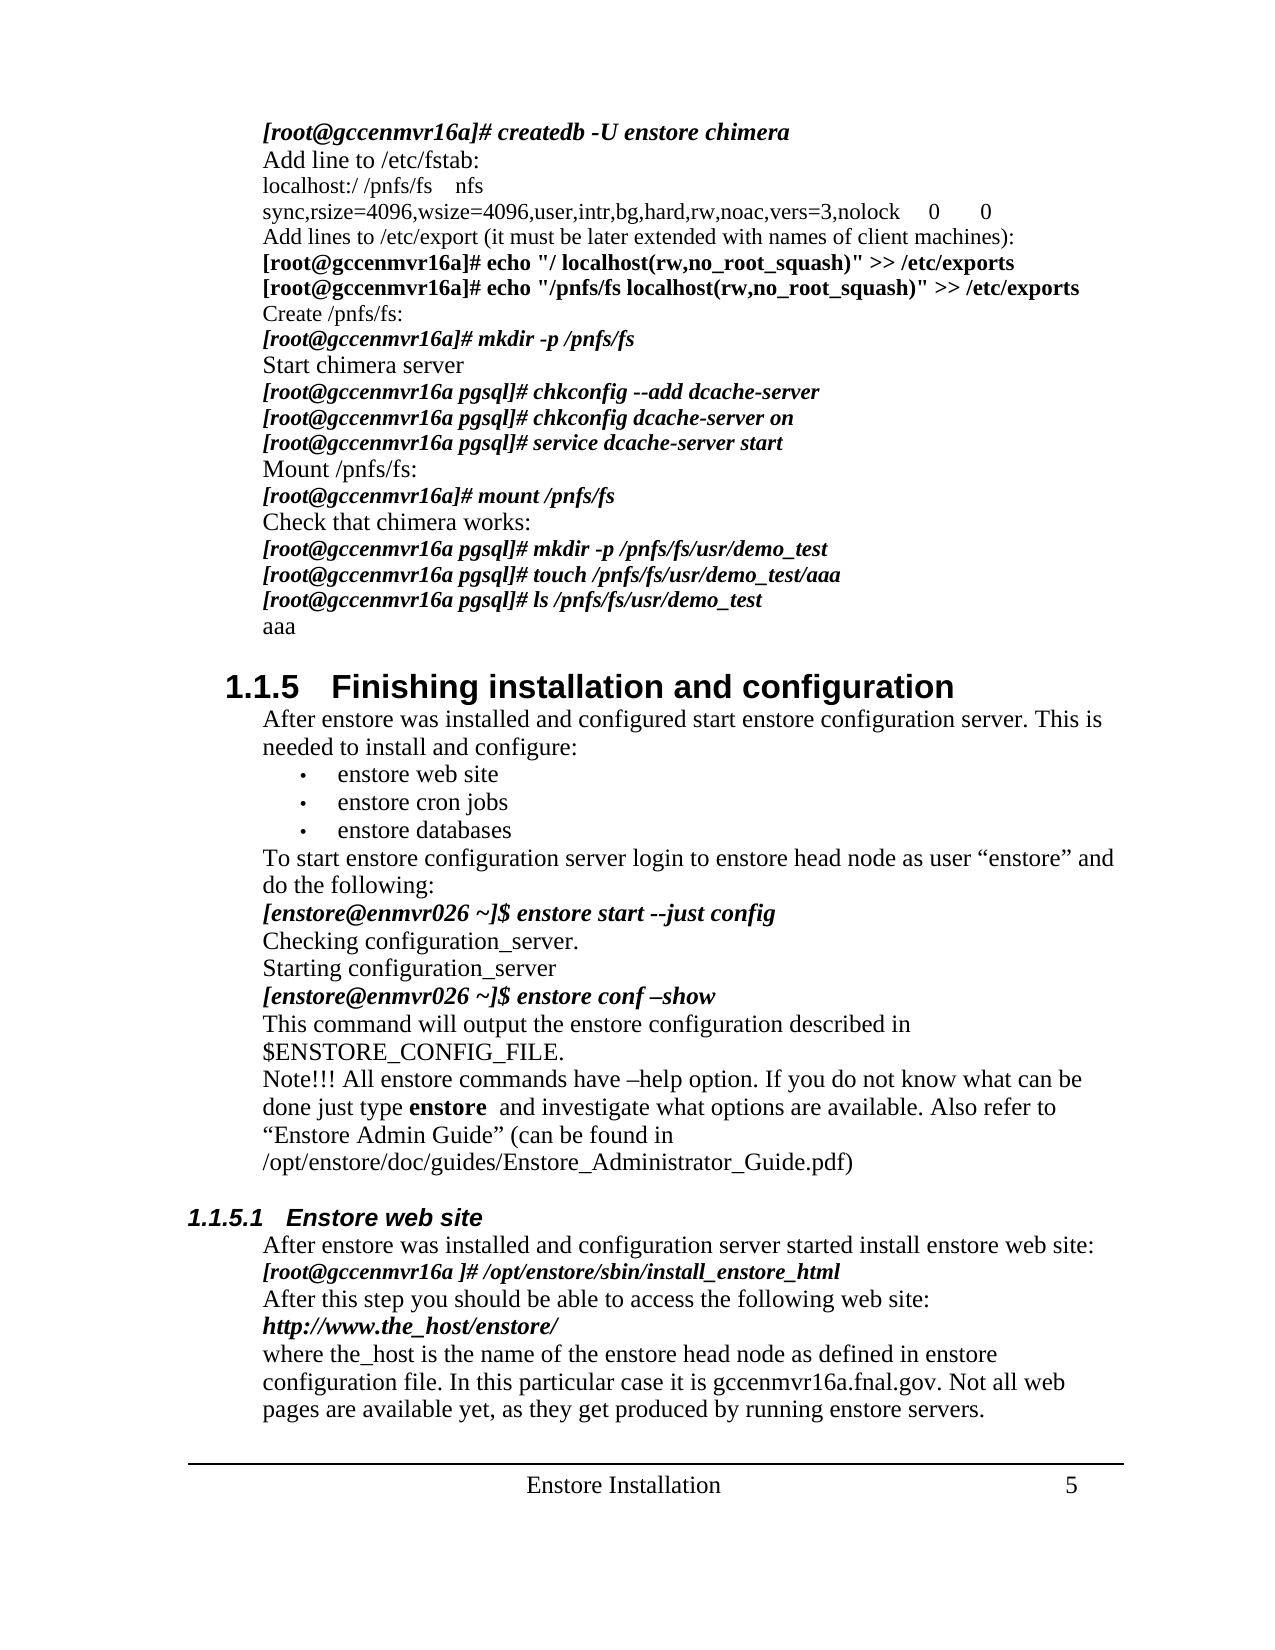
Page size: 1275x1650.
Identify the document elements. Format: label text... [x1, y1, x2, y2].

text This command will output the enstore configuration described in $ENSTORE_CONFIG_FILE. [262, 1010, 1125, 1065]
text Note!!! All enstore commands have –help option. If you do not know what can be done just type enstore and investigate what options are available. Also refer to “Enstore Admin Guide” (can be found in /opt/enstore/doc/guides/Enstore_Administrator_Guide.pdf) [262, 1065, 1125, 1176]
text [root@gccenmvr16a pgsql]# ls /pnfs/fs/usr/demo_test [262, 587, 1125, 612]
text localhost:/ /pnfs/fs nfs sync,rsize=4096,wsize=4096,user,intr,bg,hard,rw,noac,vers=3,nolock 0 0 [262, 173, 1125, 224]
text [root@gccenmvr16a ]# /opt/enstore/sbin/install_enstore_html [262, 1259, 1125, 1285]
text [root@gccenmvr16a pgsql]# mkdir -p /pnfs/fs/usr/demo_test [262, 536, 1125, 562]
text Mount /pnfs/fs: [262, 455, 1125, 483]
text Add line to /etc/fstab: [262, 146, 1125, 173]
text Check that chimera works: [262, 508, 1125, 536]
list enstore cron jobs [300, 788, 1125, 816]
subtitle Finishing installation and configuration [187, 668, 1125, 705]
list enstore databases [300, 816, 1125, 844]
text [root@gccenmvr16a pgsql]# chkconfig dcache-server on [262, 404, 1125, 430]
text [root@gccenmvr16a]# createdb -U enstore chimera [262, 118, 1125, 146]
text Checking configuration_server. [262, 927, 1125, 954]
text aaa [262, 612, 1125, 640]
text [root@gccenmvr16a pgsql]# touch /pnfs/fs/usr/demo_test/aaa [262, 562, 1125, 587]
list enstore web site [300, 761, 1125, 788]
text Starting configuration_server [262, 954, 1125, 982]
text [root@gccenmvr16a]# mkdir -p /pnfs/fs [262, 326, 1125, 351]
text After enstore was installed and configured start enstore configuration server. This is needed to install and configure: [262, 705, 1125, 761]
text [root@gccenmvr16a]# echo "/ localhost(rw,no_root_squash)" >> /etc/exports [262, 250, 1125, 275]
text [root@gccenmvr16a pgsql]# service dcache-server start [262, 430, 1125, 455]
text After this step you should be able to access the following web site: [262, 1285, 1125, 1312]
text [root@gccenmvr16a]# echo "/pnfs/fs localhost(rw,no_root_squash)" >> /etc/exports [262, 275, 1125, 301]
subtitle Enstore web site [187, 1204, 1125, 1232]
text http://www.the_host/enstore/ [262, 1312, 1125, 1340]
list [enstore@enmvr026 ~]$ enstore start --just config [262, 899, 1125, 927]
text Create /pnfs/fs: [262, 301, 1125, 326]
text [root@gccenmvr16a]# mount /pnfs/fs [262, 483, 1125, 508]
text Start chimera server [262, 351, 1125, 379]
text Add lines to /etc/export (it must be later extended with names of client machines): [262, 224, 1125, 250]
text [root@gccenmvr16a pgsql]# chkconfig --add dcache-server [262, 379, 1125, 404]
text [enstore@enmvr026 ~]$ enstore conf –show [262, 982, 1125, 1010]
text After enstore was installed and configuration server started install enstore web site: [262, 1232, 1125, 1259]
list To start enstore configuration server login to enstore head node as user “enstore” and do the following: [262, 844, 1125, 899]
text where the_host is the name of the enstore head node as defined in enstore configuration file. In this particular case it is gccenmvr16a.fnal.gov. Not all web pages are available yet, as they get produced by running enstore servers. [262, 1340, 1125, 1423]
